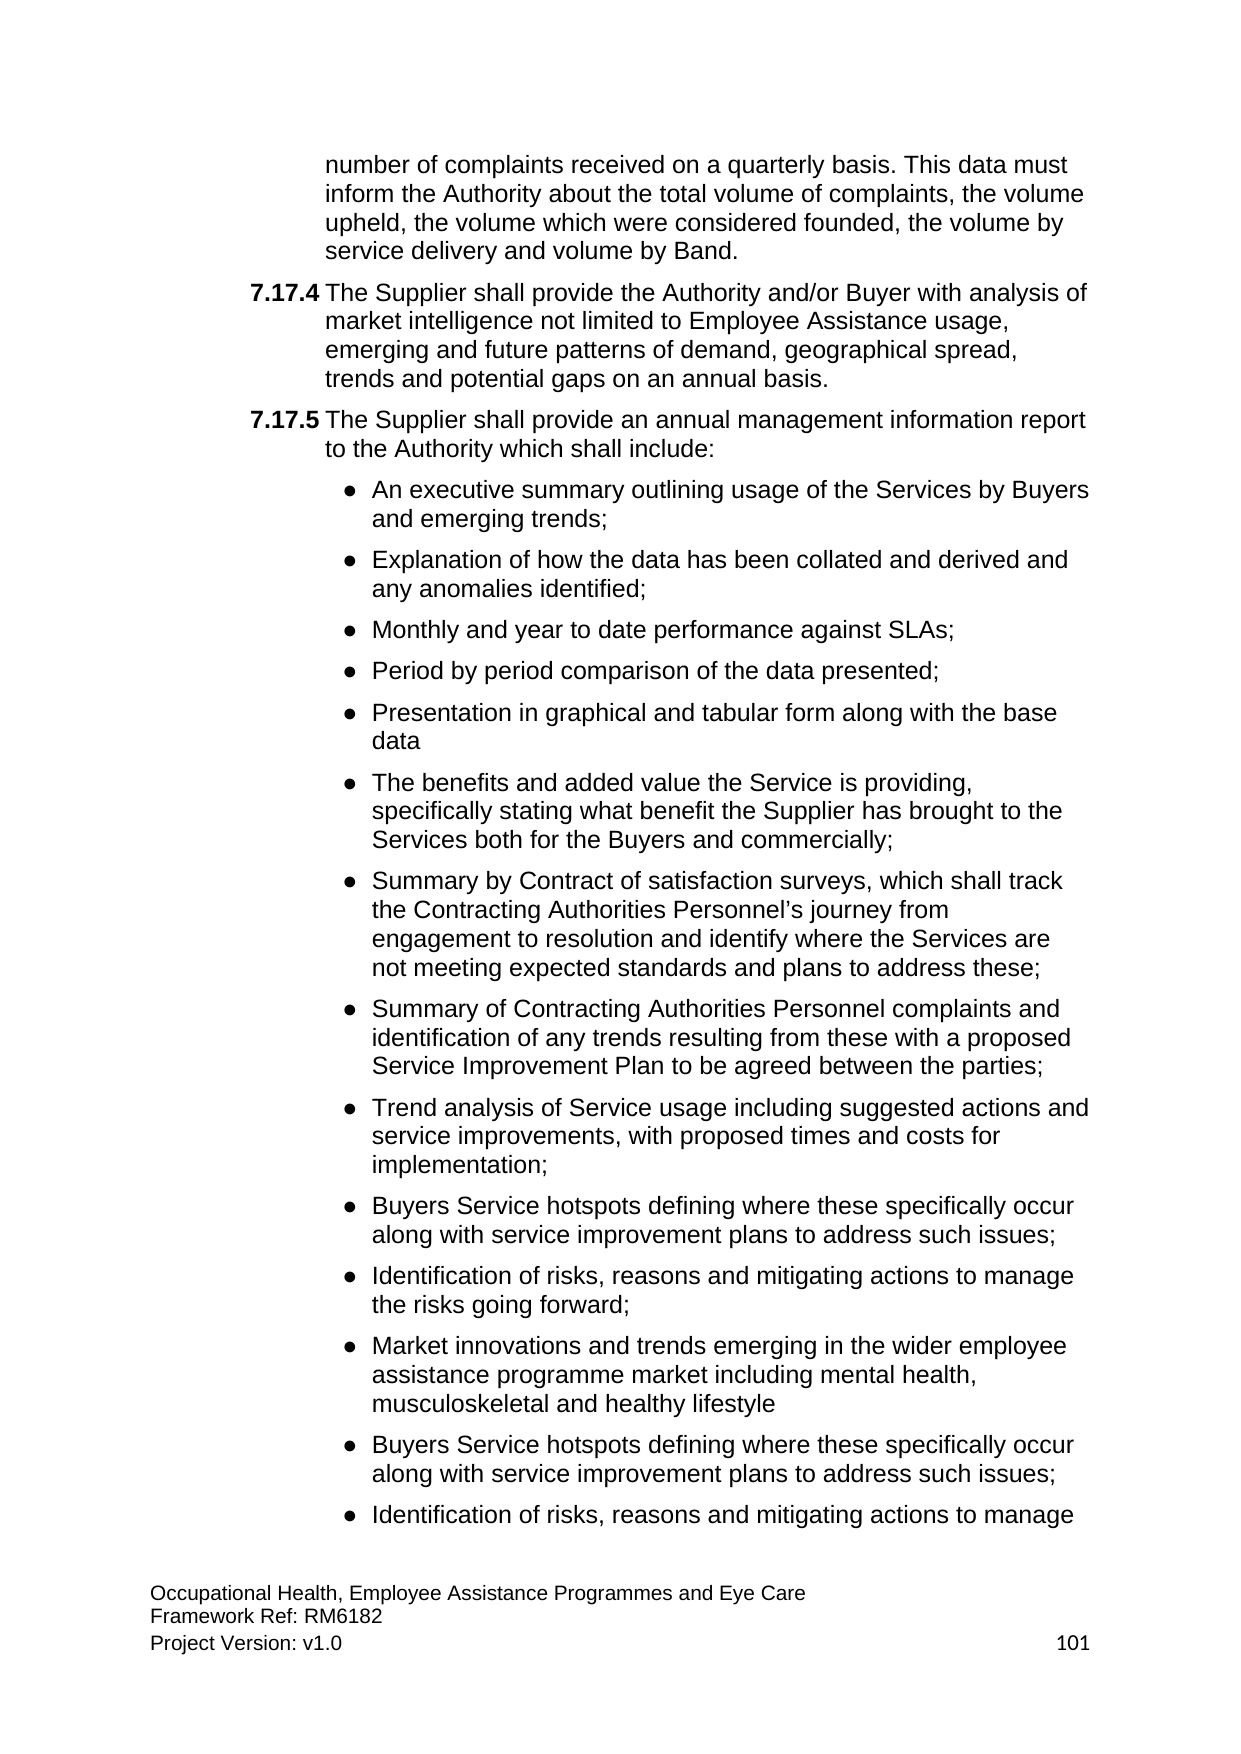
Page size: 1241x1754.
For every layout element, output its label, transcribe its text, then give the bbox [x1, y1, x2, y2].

list The Supplier shall provide the Authority and/or Buyer with analysis of market intelligence not limited to Employee Assistance usage, emerging and future patterns of demand, geographical spread, trends and potential gaps on an annual basis. [250, 277, 1090, 392]
list Summary of Contracting Authorities Personnel complaints and identification of any trends resulting from these with a proposed Service Improvement Plan to be agreed between the parties; [342, 994, 1090, 1080]
list Monthly and year to date performance against SLAs; [342, 615, 1090, 644]
list number of complaints received on a quarterly basis. This data must inform the Authority about the total volume of complaints, the volume upheld, the volume which were considered founded, the volume by service delivery and volume by Band. [250, 150, 1090, 265]
list Identification of risks, reasons and mitigating actions to manage [342, 1500, 1090, 1529]
list Buyers Service hotspots defining where these specifically occur along with service improvement plans to address such issues; [342, 1430, 1090, 1487]
list Market innovations and trends emerging in the wider employee assistance programme market including mental health, musculoskeletal and healthy lifestyle [342, 1331, 1090, 1417]
list Identification of risks, reasons and mitigating actions to manage the risks going forward; [342, 1261, 1090, 1319]
list Period by period comparison of the data presented; [342, 656, 1090, 685]
list The benefits and added value the Service is providing, specifically stating what benefit the Supplier has brought to the Services both for the Buyers and commercially; [342, 767, 1090, 854]
list Trend analysis of Service usage including suggested actions and service improvements, with proposed times and costs for implementation; [342, 1092, 1090, 1179]
list Summary by Contract of satisfaction surveys, which shall track the Contracting Authorities Personnel’s journey from engagement to resolution and identify where the Services are not meeting expected standards and plans to address these; [342, 866, 1090, 981]
list Presentation in graphical and tabular form along with the base data [342, 697, 1090, 755]
list Explanation of how the data has been collated and derived and any anomalies identified; [342, 545, 1090, 602]
list An executive summary outlining usage of the Services by Buyers and emerging trends; [342, 475, 1090, 532]
list The Supplier shall provide an annual management information report to the Authority which shall include: [250, 405, 1090, 462]
list Buyers Service hotspots defining where these specifically occur along with service improvement plans to address such issues; [342, 1191, 1090, 1249]
